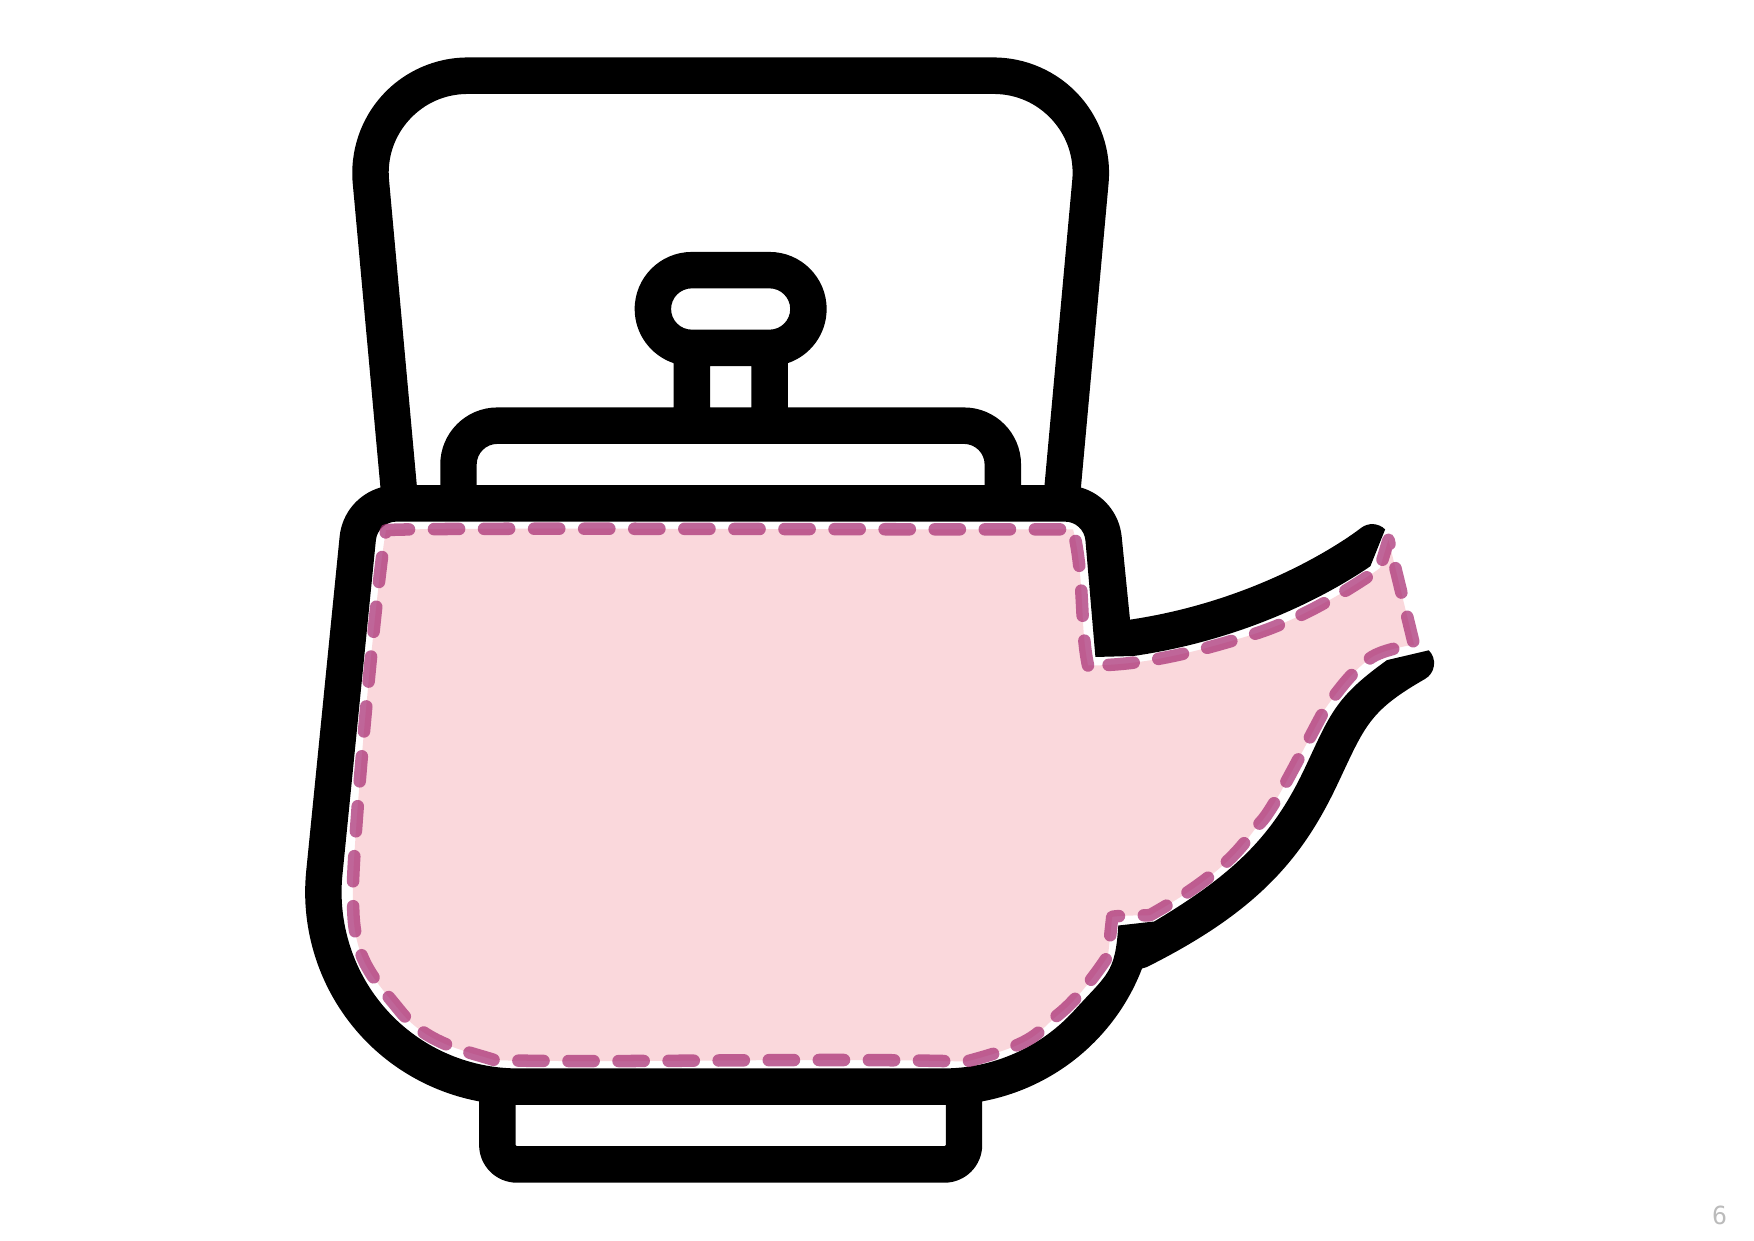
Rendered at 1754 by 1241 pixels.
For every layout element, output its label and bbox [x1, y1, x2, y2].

picture [305, 48, 1449, 1192]
text_box [352, 528, 1415, 1062]
